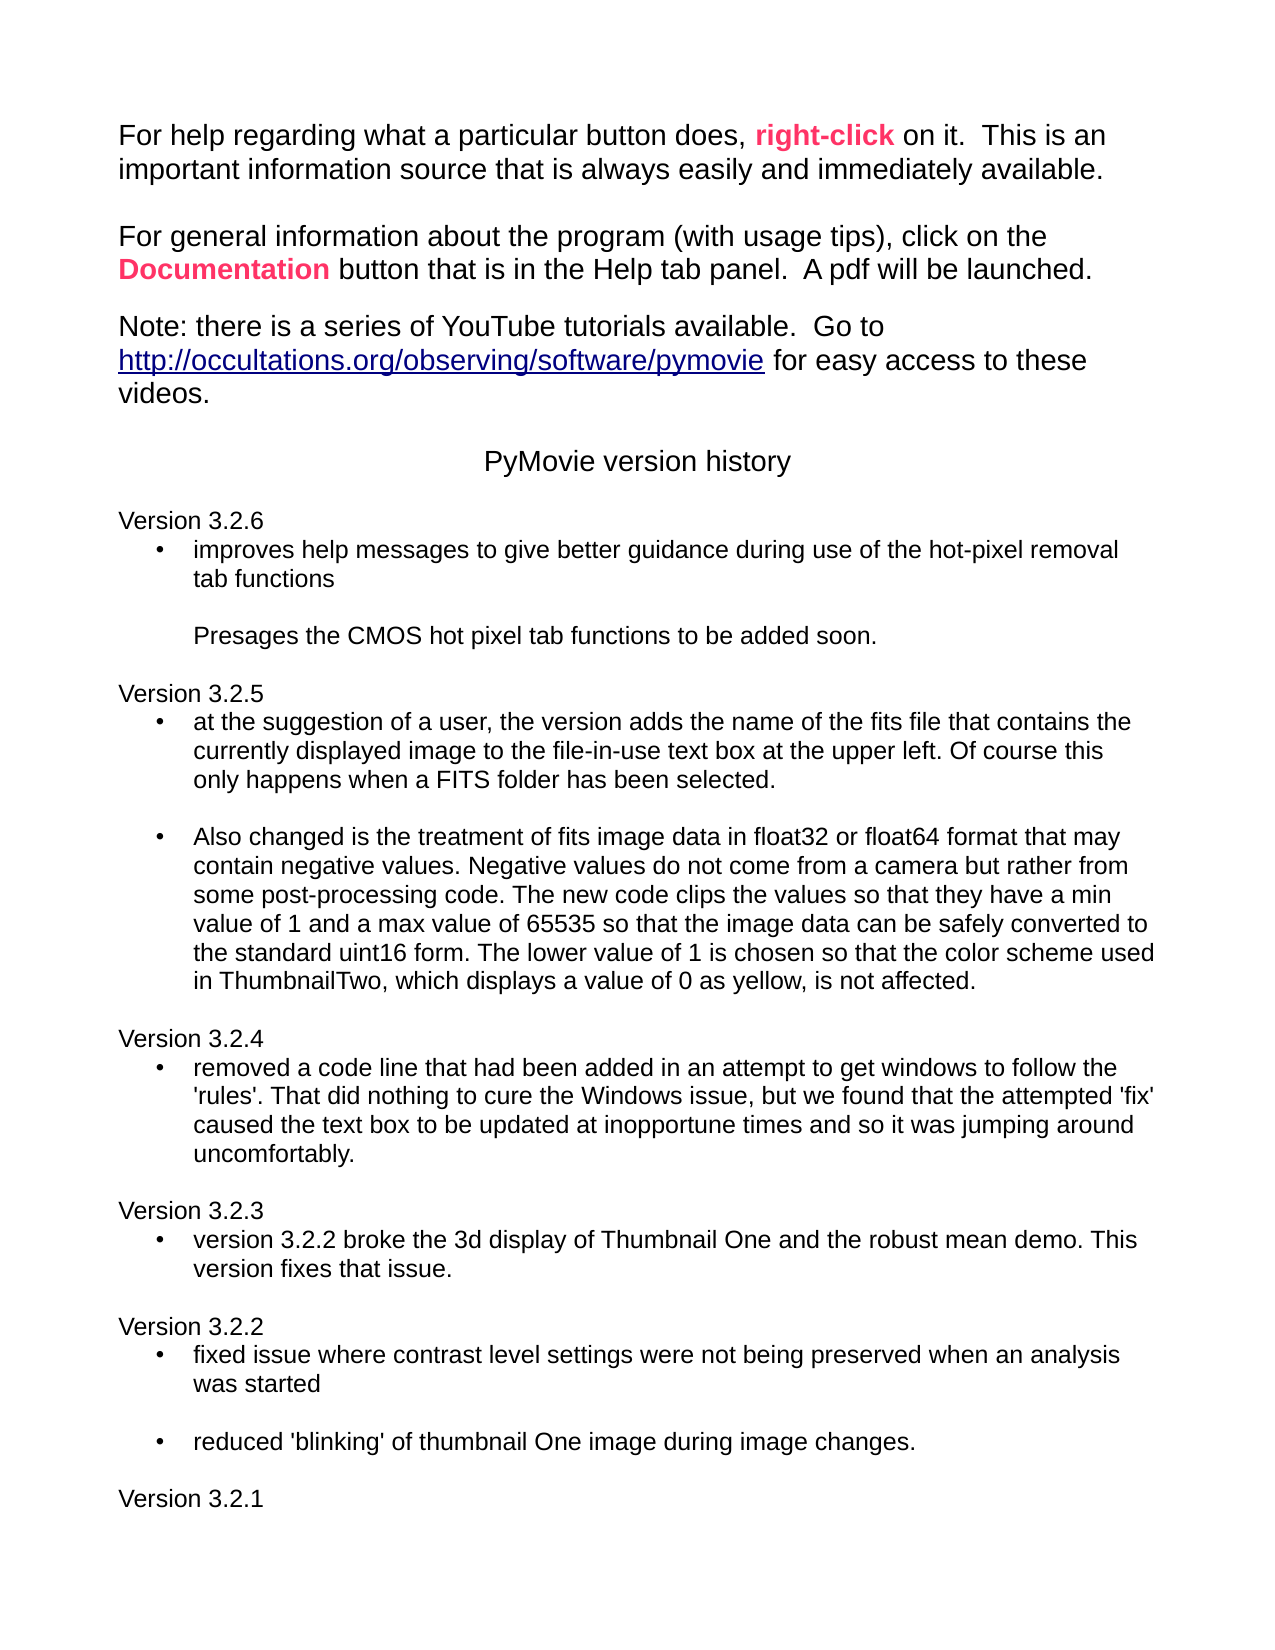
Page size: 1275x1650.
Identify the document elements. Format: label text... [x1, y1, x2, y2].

text Version 3.2.3 [118, 1196, 1157, 1225]
list Also changed is the treatment of fits image data in float32 or float64 format that may contain negative values. Negative values do not come from a camera but rather from some post-processing code. The new code clips the values so that they have a min value of 1 and a max value of 65535 so that the image data can be safely converted to the standard uint16 form. The lower value of 1 is chosen so that the color scheme used in ThumbnailTwo, which displays a value of 0 as yellow, is not affected. [156, 822, 1157, 1024]
text Version 3.2.4 [118, 1024, 1157, 1052]
list improves help messages to give better guidance during use of the hot-pixel removal tab functions Presages the CMOS hot pixel tab functions to be added soon. [156, 535, 1157, 678]
text Version 3.2.5 [118, 678, 1157, 707]
text For help regarding what a particular button does, right-click on it. This is an important information source that is always easily and immediately available. [118, 118, 1157, 185]
list removed a code line that had been added in an attempt to get windows to follow the 'rules'. That did nothing to cure the Windows issue, but we found that the attempted 'fix' caused the text box to be updated at inopportune times and so it was jumping around uncomfortably. [156, 1052, 1157, 1196]
text PyMovie version history [118, 444, 1157, 477]
text Version 3.2.2 [118, 1311, 1157, 1340]
list reduced 'blinking' of thumbnail One image during image changes. [156, 1427, 1157, 1484]
text Version 3.2.6 [118, 506, 1157, 535]
list fixed issue where contrast level settings were not being preserved when an analysis was started [156, 1340, 1157, 1427]
list at the suggestion of a user, the version adds the name of the fits file that contains the currently displayed image to the file-in-use text box at the upper left. Of course this only happens when a FITS folder has been selected. [156, 707, 1157, 822]
text For general information about the program (with usage tips), click on the Documentation button that is in the Help tab panel. A pdf will be launched. [118, 219, 1157, 286]
list version 3.2.2 broke the 3d display of Thumbnail One and the robust mean demo. This version fixes that issue. [156, 1225, 1157, 1311]
text Note: there is a series of YouTube tutorials available. Go to http://occultations.org/observing/software/pymovie for easy access to these videos. [118, 309, 1157, 410]
text Version 3.2.1 [118, 1484, 1157, 1513]
